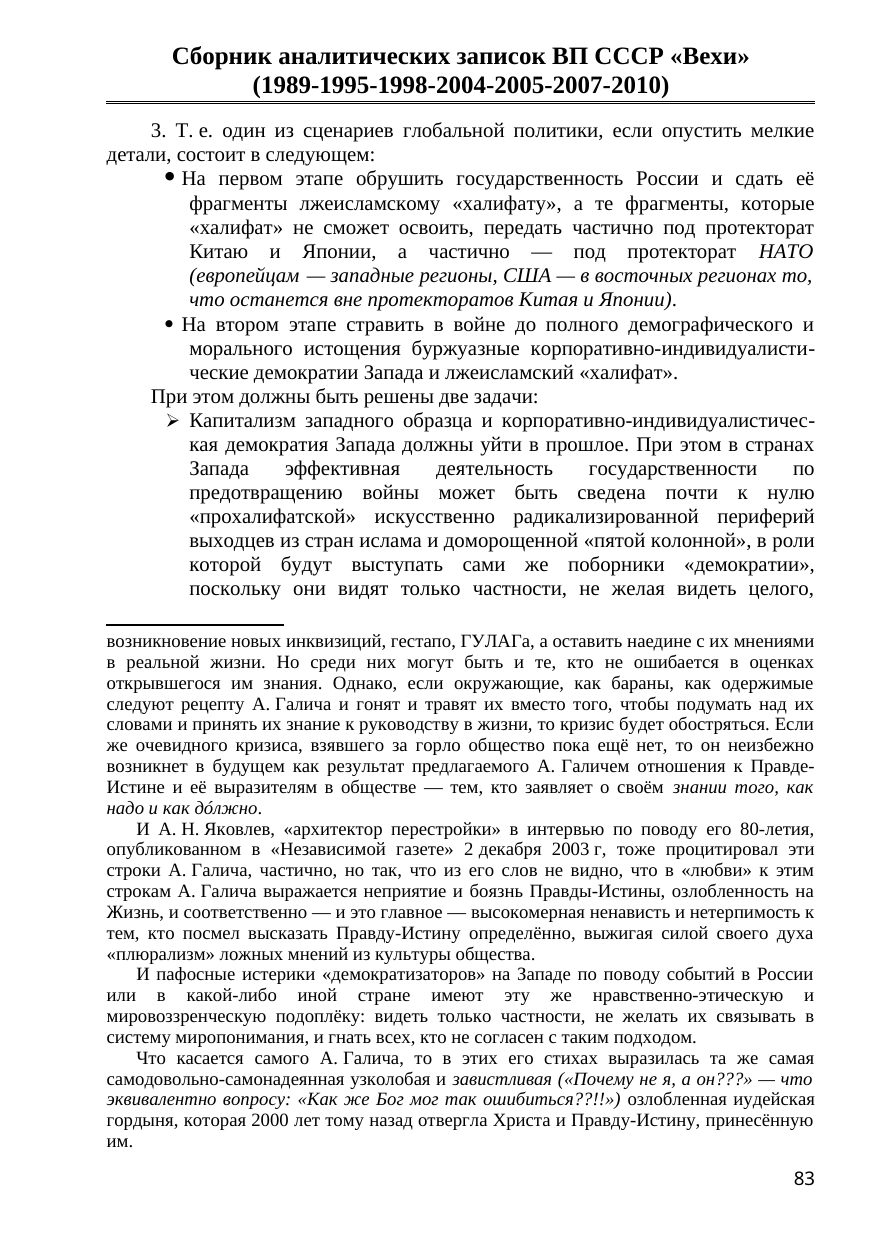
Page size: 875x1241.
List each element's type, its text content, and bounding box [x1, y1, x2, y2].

text И пафосные истерики «демократизаторов» на Западе по поводу событий в России или в какой-либо иной стране имеют эту же нравственно-этическую и мировоззренческую подоплёку: видеть только частности, не желать их связывать в систему миропонимания, и гнать всех, кто не согласен с таким подходом. [106, 964, 815, 1047]
text И А. Н. Яковлев, «архитектор перестройки» в интервью по поводу его 80-летия, опубликованном в «Независимой газете» 2 декабря 2003 г, тоже процитировал эти строки А. Галича, частично, но так, что из его слов не видно, что в «любви» к этим строкам А. Галича выражается неприятие и боязнь Правды-Истины, озлобленность на Жизнь, и соответственно — и это главное — высокомерная ненависть и нетерпимость к тем, кто посмел высказать Правду-Истину определённо, выжигая силой своего духа «плюрализм» ложных мнений из культуры общества. [106, 818, 815, 964]
text Что касается самого А. Галича, то в этих его стихах выразилась та же самая самодовольно-самонадеянная узколобая и завистливая («Почему не я, а он???» — что эквивалентно вопросу: «Как же Бог мог так ошибиться??!!») озлобленная иудейская гордыня, которая 2000 лет тому назад отвергла Христа и Правду-Истину, принесённую им. [106, 1047, 815, 1152]
list Капитализм западного образца и корпоративно-индивидуалистичес­кая демократия Запада должны уйти в прошлое. При этом в странах Запада эффективная деятельность государственности по предотвращению войны может быть сведена почти к нулю «прохалифатской» искусственно радикализированной периферий выходцев из стран ислама и доморощенной «пятой колонной», в роли которой будут выступать сами же поборники «демократии», поскольку они видят только частности, не желая видеть целого, [165, 408, 815, 600]
list На первом этапе обрушить государственность России и сдать её фрагменты лжеисламскому «халифату», а те фрагменты, которые «халифат» не сможет освоить, передать частично под протекторат Китаю и Японии, а частично — под протекторат НАТО (европейцам — западные регионы, США — в восточных регионах то, что останется вне протекторатов Китая и Японии). [165, 166, 815, 311]
list На втором этапе стравить в войне до полного демографического и морального истощения буржуазные корпоративно-индивидуалисти­ческие демократии Запада и лжеисламский «халифат». [165, 311, 815, 384]
text 3. Т. е. один из сценариев глобальной политики, если опустить мелкие детали, состоит в следующем: [106, 118, 815, 166]
text возникновение новых инквизиций, гестапо, ГУЛАГа, а оставить наедине с их мнениями в реальной жизни. Но среди них могут быть и те, кто не ошибается в оценках открывшегося им знания. Однако, если окружающие, как бараны, как одержимые следуют рецепту А. Галича и гонят и травят их вместо того, чтобы подумать над их словами и принять их знание к руководству в жизни, то кризис будет обостряться. Если же очевидного кризиса, взявшего за горло общество пока ещё нет, то он неизбежно возникнет в будущем как результат предлагаемого А. Галичем отношения к Правде-Истине и её выразителям в обществе — тем, кто заявляет о своём знании того, как надо и как дóлжно. [106, 631, 815, 818]
text При этом должны быть решены две задачи: [106, 384, 815, 408]
